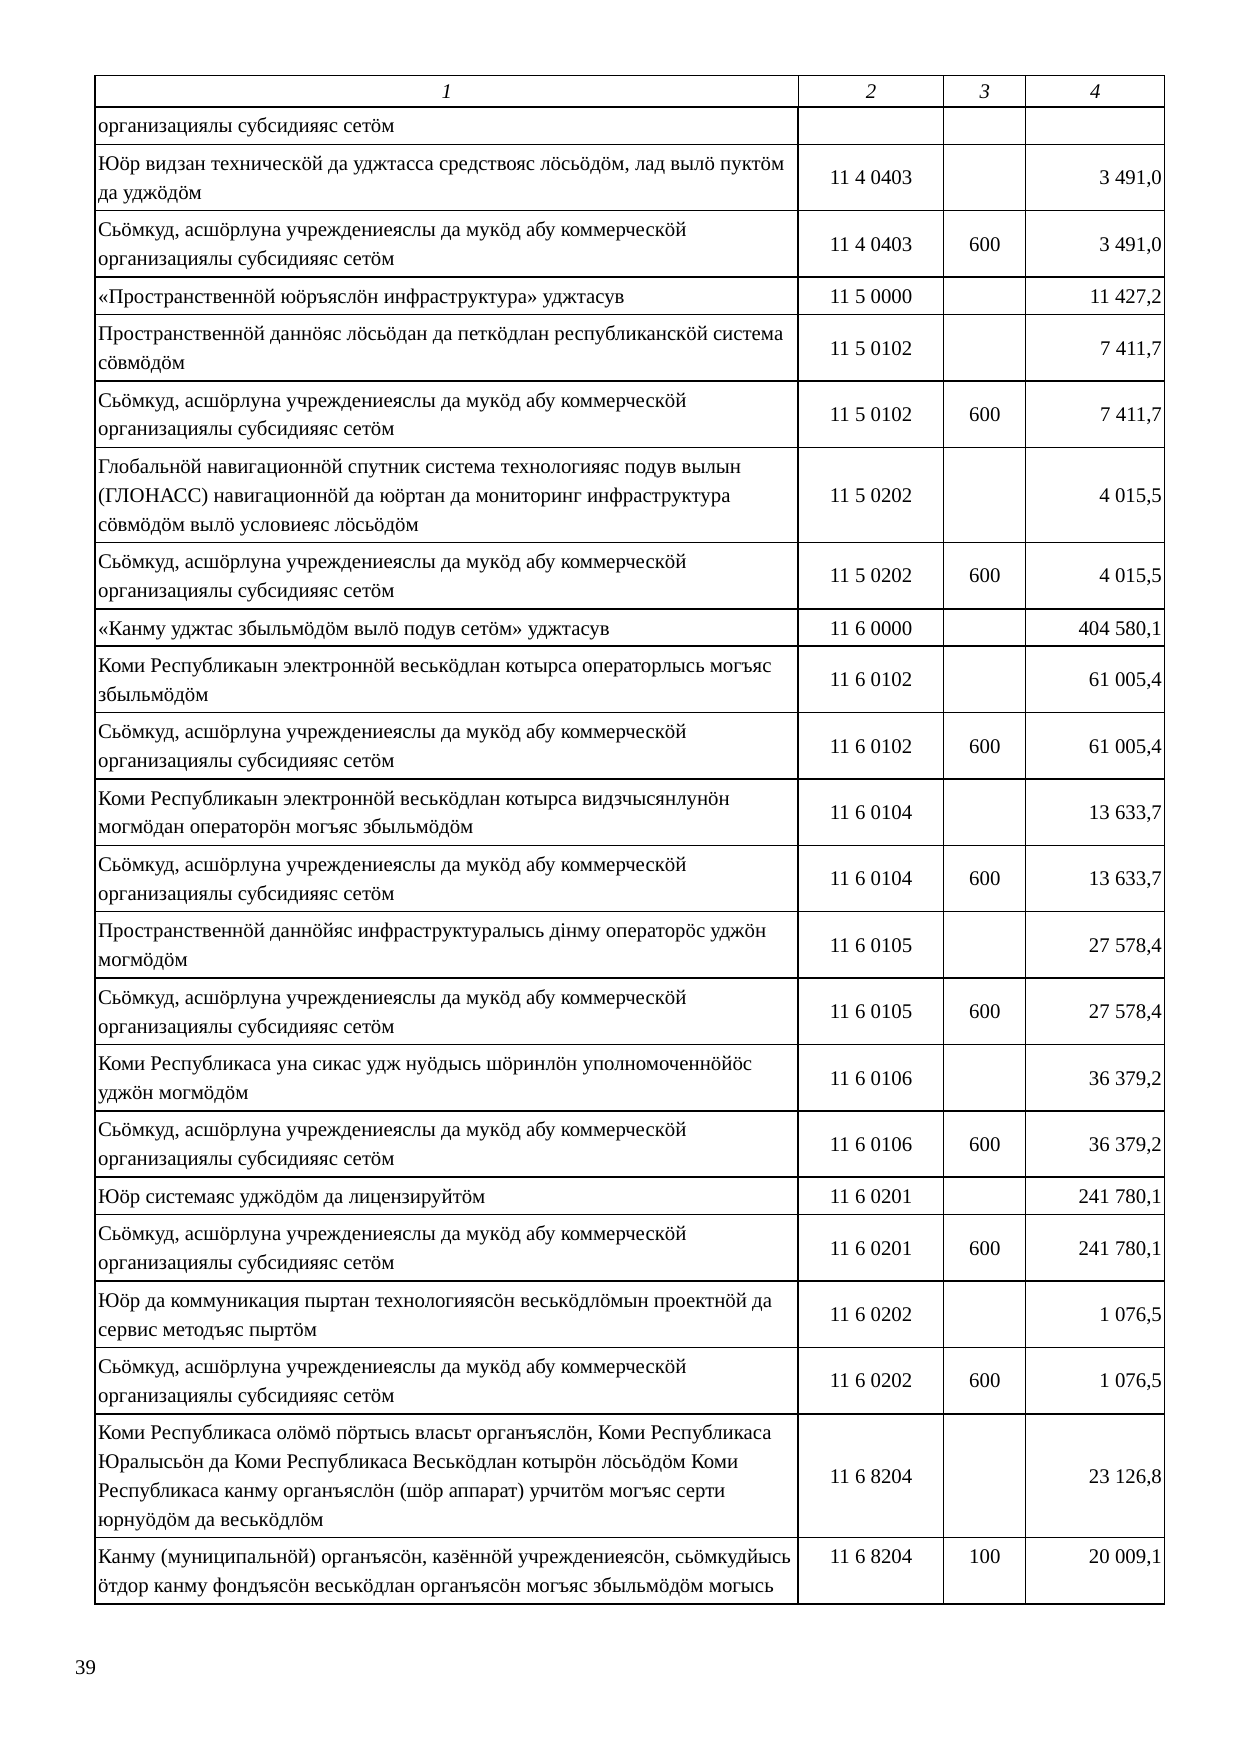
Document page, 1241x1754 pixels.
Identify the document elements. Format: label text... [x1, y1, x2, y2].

table_cell [944, 647, 1025, 712]
table_cell Юӧр видзан техническӧй да уджтасса средствояс лӧсьӧдӧм, лад вылӧ пуктӧм да уджӧдӧм [96, 145, 797, 210]
table_cell 61 005,4 [1026, 647, 1164, 712]
table_cell 11 6 0106 [799, 1112, 943, 1176]
table_cell «Канму уджтас збыльмӧдӧм вылӧ подув сетӧм» уджтасув [96, 610, 797, 645]
table_cell 23 126,8 [1026, 1415, 1164, 1537]
table_cell [944, 145, 1025, 210]
table_cell 11 6 0106 [799, 1045, 943, 1110]
table_cell Пространственнӧй даннӧйяс инфраструктуралысь дінму операторӧс уджӧн могмӧдӧм [96, 912, 797, 977]
table_cell 36 379,2 [1026, 1045, 1164, 1110]
table_cell [944, 610, 1025, 645]
table_cell Сьӧмкуд, асшӧрлуна учреждениеяслы да мукӧд абу коммерческӧй организациялы субсидияяс сетӧм [96, 979, 797, 1043]
table_cell 11 6 0000 [799, 610, 943, 645]
table_cell 11 427,2 [1026, 278, 1164, 314]
table_cell Коми Республикаса олӧмӧ пӧртысь власьт органъяслӧн, Коми Республикаса Юралысьӧн да Коми Республикаса Веськӧдлан котырӧн лӧсьӧдӧм Коми Республикаса канму органъяслӧн (шӧр аппарат) урчитӧм могъяс серти юрнуӧдӧм да веськӧдлӧм [96, 1415, 797, 1537]
table_cell 13 633,7 [1026, 780, 1164, 844]
table_cell 11 6 0102 [799, 713, 943, 778]
table_cell Сьӧмкуд, асшӧрлуна учреждениеяслы да мукӧд абу коммерческӧй организациялы субсидияяс сетӧм [96, 1348, 797, 1413]
table_cell 27 578,4 [1026, 912, 1164, 977]
table_cell 600 [944, 211, 1025, 276]
table_cell Коми Республикаса уна сикас удж нуӧдысь шӧринлӧн уполномоченнӧйӧс уджӧн могмӧдӧм [96, 1045, 797, 1110]
table_cell 11 5 0000 [799, 278, 943, 314]
table_cell 404 580,1 [1026, 610, 1164, 645]
table_header 3 [944, 76, 1025, 106]
table_cell 1 076,5 [1026, 1282, 1164, 1346]
table_cell [944, 912, 1025, 977]
table_cell 4 015,5 [1026, 543, 1164, 608]
table_cell 36 379,2 [1026, 1112, 1164, 1176]
table_cell Глобальнӧй навигационнӧй спутник система технологияяс подув вылын (ГЛОНАСС) навигационнӧй да юӧртан да мониторинг инфраструктура сӧвмӧдӧм вылӧ условиеяс лӧсьӧдӧм [96, 448, 797, 542]
table_cell 600 [944, 382, 1025, 446]
table_cell 11 4 0403 [799, 211, 943, 276]
table_header 4 [1026, 76, 1164, 106]
table_cell 11 5 0202 [799, 448, 943, 542]
table_cell [944, 1045, 1025, 1110]
table_cell 11 6 0105 [799, 979, 943, 1043]
table_cell 600 [944, 1348, 1025, 1413]
table_cell 11 5 0102 [799, 382, 943, 446]
table_cell 600 [944, 543, 1025, 608]
table_cell 61 005,4 [1026, 713, 1164, 778]
table_cell [944, 108, 1025, 143]
table_cell Сьӧмкуд, асшӧрлуна учреждениеяслы да мукӧд абу коммерческӧй организациялы субсидияяс сетӧм [96, 211, 797, 276]
table_cell Сьӧмкуд, асшӧрлуна учреждениеяслы да мукӧд абу коммерческӧй организациялы субсидияяс сетӧм [96, 543, 797, 608]
table_cell Коми Республикаын электроннӧй веськӧдлан котырса операторлысь могъяс збыльмӧдӧм [96, 647, 797, 712]
table_cell 27 578,4 [1026, 979, 1164, 1043]
table_cell 11 5 0102 [799, 315, 943, 380]
table_cell 11 6 0202 [799, 1282, 943, 1346]
table_cell Сьӧмкуд, асшӧрлуна учреждениеяслы да мукӧд абу коммерческӧй организациялы субсидияяс сетӧм [96, 382, 797, 446]
table_cell 600 [944, 1112, 1025, 1176]
table_cell 600 [944, 979, 1025, 1043]
table_cell 11 6 0102 [799, 647, 943, 712]
table_cell 11 6 0201 [799, 1178, 943, 1214]
table_cell 11 4 0403 [799, 145, 943, 210]
table_cell 11 6 8204 [799, 1538, 943, 1603]
table_cell 600 [944, 1215, 1025, 1280]
table_cell 7 411,7 [1026, 382, 1164, 446]
table_cell 20 009,1 [1026, 1538, 1164, 1603]
table_cell 1 076,5 [1026, 1348, 1164, 1413]
table_cell 11 6 0202 [799, 1348, 943, 1413]
table_cell [944, 780, 1025, 844]
table_cell Канму (муниципальнӧй) органъясӧн, казённӧй учреждениеясӧн, сьӧмкудйысь ӧтдор канму фондъясӧн веськӧдлан органъясӧн могъяс збыльмӧдӧм могысь [96, 1538, 797, 1603]
table_cell [944, 278, 1025, 314]
table_cell [944, 315, 1025, 380]
table_cell Сьӧмкуд, асшӧрлуна учреждениеяслы да мукӧд абу коммерческӧй организациялы субсидияяс сетӧм [96, 713, 797, 778]
table_cell «Пространственнӧй юӧръяслӧн инфраструктура» уджтасув [96, 278, 797, 314]
table_cell [944, 1282, 1025, 1346]
table_cell Пространственнӧй даннӧяс лӧсьӧдан да петкӧдлан республиканскӧй система сӧвмӧдӧм [96, 315, 797, 380]
table_cell 11 5 0202 [799, 543, 943, 608]
table_cell 11 6 0104 [799, 846, 943, 911]
table_cell 241 780,1 [1026, 1178, 1164, 1214]
table_cell Сьӧмкуд, асшӧрлуна учреждениеяслы да мукӧд абу коммерческӧй организациялы субсидияяс сетӧм [96, 1112, 797, 1176]
table_cell 100 [944, 1538, 1025, 1603]
table_cell 3 491,0 [1026, 145, 1164, 210]
table_cell 13 633,7 [1026, 846, 1164, 911]
table_cell Коми Республикаын электроннӧй веськӧдлан котырса видзчысянлунӧн могмӧдан операторӧн могъяс збыльмӧдӧм [96, 780, 797, 844]
table_cell 241 780,1 [1026, 1215, 1164, 1280]
table_cell Юӧр системаяс уджӧдӧм да лицензируйтӧм [96, 1178, 797, 1214]
table_cell организациялы субсидияяс сетӧм [96, 108, 797, 143]
table_cell 3 491,0 [1026, 211, 1164, 276]
table_cell Юӧр да коммуникация пыртан технологияясӧн веськӧдлӧмын проектнӧй да сервис методъяс пыртӧм [96, 1282, 797, 1346]
table_cell 11 6 0105 [799, 912, 943, 977]
table_cell 7 411,7 [1026, 315, 1164, 380]
table_cell 11 6 0201 [799, 1215, 943, 1280]
table_cell Сьӧмкуд, асшӧрлуна учреждениеяслы да мукӧд абу коммерческӧй организациялы субсидияяс сетӧм [96, 1215, 797, 1280]
table_cell Сьӧмкуд, асшӧрлуна учреждениеяслы да мукӧд абу коммерческӧй организациялы субсидияяс сетӧм [96, 846, 797, 911]
table_cell 4 015,5 [1026, 448, 1164, 542]
table_cell [799, 108, 943, 143]
table_cell [944, 448, 1025, 542]
table_cell [1026, 108, 1164, 143]
table_header 2 [799, 76, 943, 106]
table_cell 11 6 0104 [799, 780, 943, 844]
table_header 1 [96, 76, 798, 106]
table_cell [944, 1415, 1025, 1537]
table_cell 600 [944, 846, 1025, 911]
table_cell [944, 1178, 1025, 1214]
table_cell 600 [944, 713, 1025, 778]
table_cell 11 6 8204 [799, 1415, 943, 1537]
